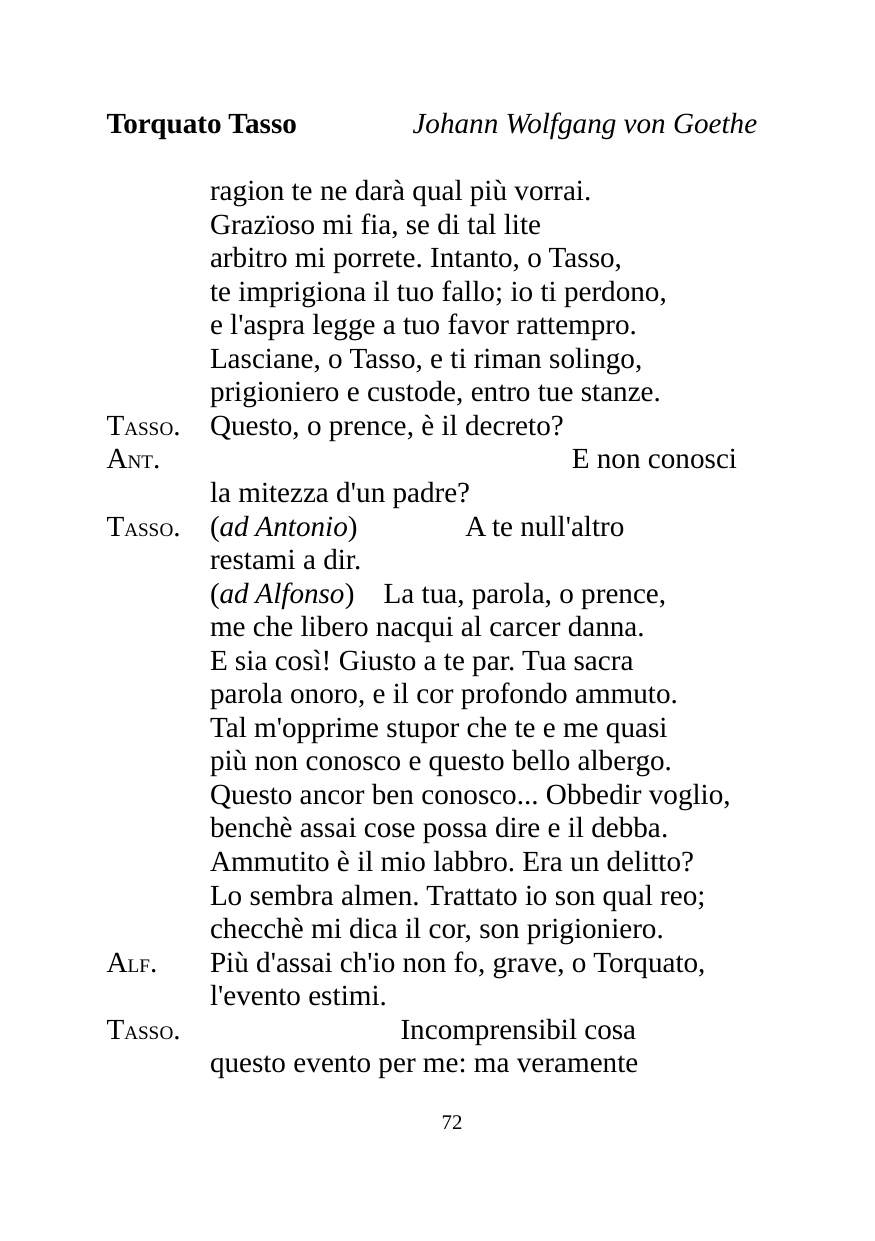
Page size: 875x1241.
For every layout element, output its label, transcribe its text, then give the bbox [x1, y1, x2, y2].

table_cell Tasso. [99, 1012, 196, 1079]
table_cell Incomprensibil cosa questo evento per me: ma veramente [196, 1012, 775, 1079]
table_cell Tasso. [99, 509, 196, 945]
table_cell ragion te ne darà qual più vorrai. Grazïoso mi fia, se di tal lite arbitro mi porrete. Intanto, o Tasso, te imprigiona il tuo fallo; io ti perdono, e l'aspra legge a tuo favor rattempro. Lasciane, o Tasso, e ti riman solingo, prigioniero e custode, entro tue stanze. [196, 173, 775, 408]
table_cell (ad Antonio) A te null'altro restami a dir. (ad Alfonso) La tua, parola, o prence, me che libero nacqui al carcer danna. E sia così! Giusto a te par. Tua sacra parola onoro, e il cor profondo ammuto. Tal m'opprime stupor che te e me quasi più non conosco e questo bello albergo. Questo ancor ben conosco... Obbedir voglio, benchè assai cose possa dire e il debba. Ammutito è il mio labbro. Era un delitto? Lo sembra almen. Trattato io son qual reo; checchè mi dica il cor, son prigioniero. [196, 509, 775, 945]
table_cell [99, 173, 196, 408]
table_cell Ant. [99, 442, 196, 509]
table_cell Più d'assai ch'io non fo, grave, o Torquato, l'evento estimi. [196, 945, 775, 1012]
table_cell Questo, o prence, è il decreto? [196, 408, 775, 442]
table_cell E non conosci la mitezza d'un padre? [196, 442, 775, 509]
table_cell Alf. [99, 945, 196, 1012]
table_cell Tasso. [99, 408, 196, 442]
